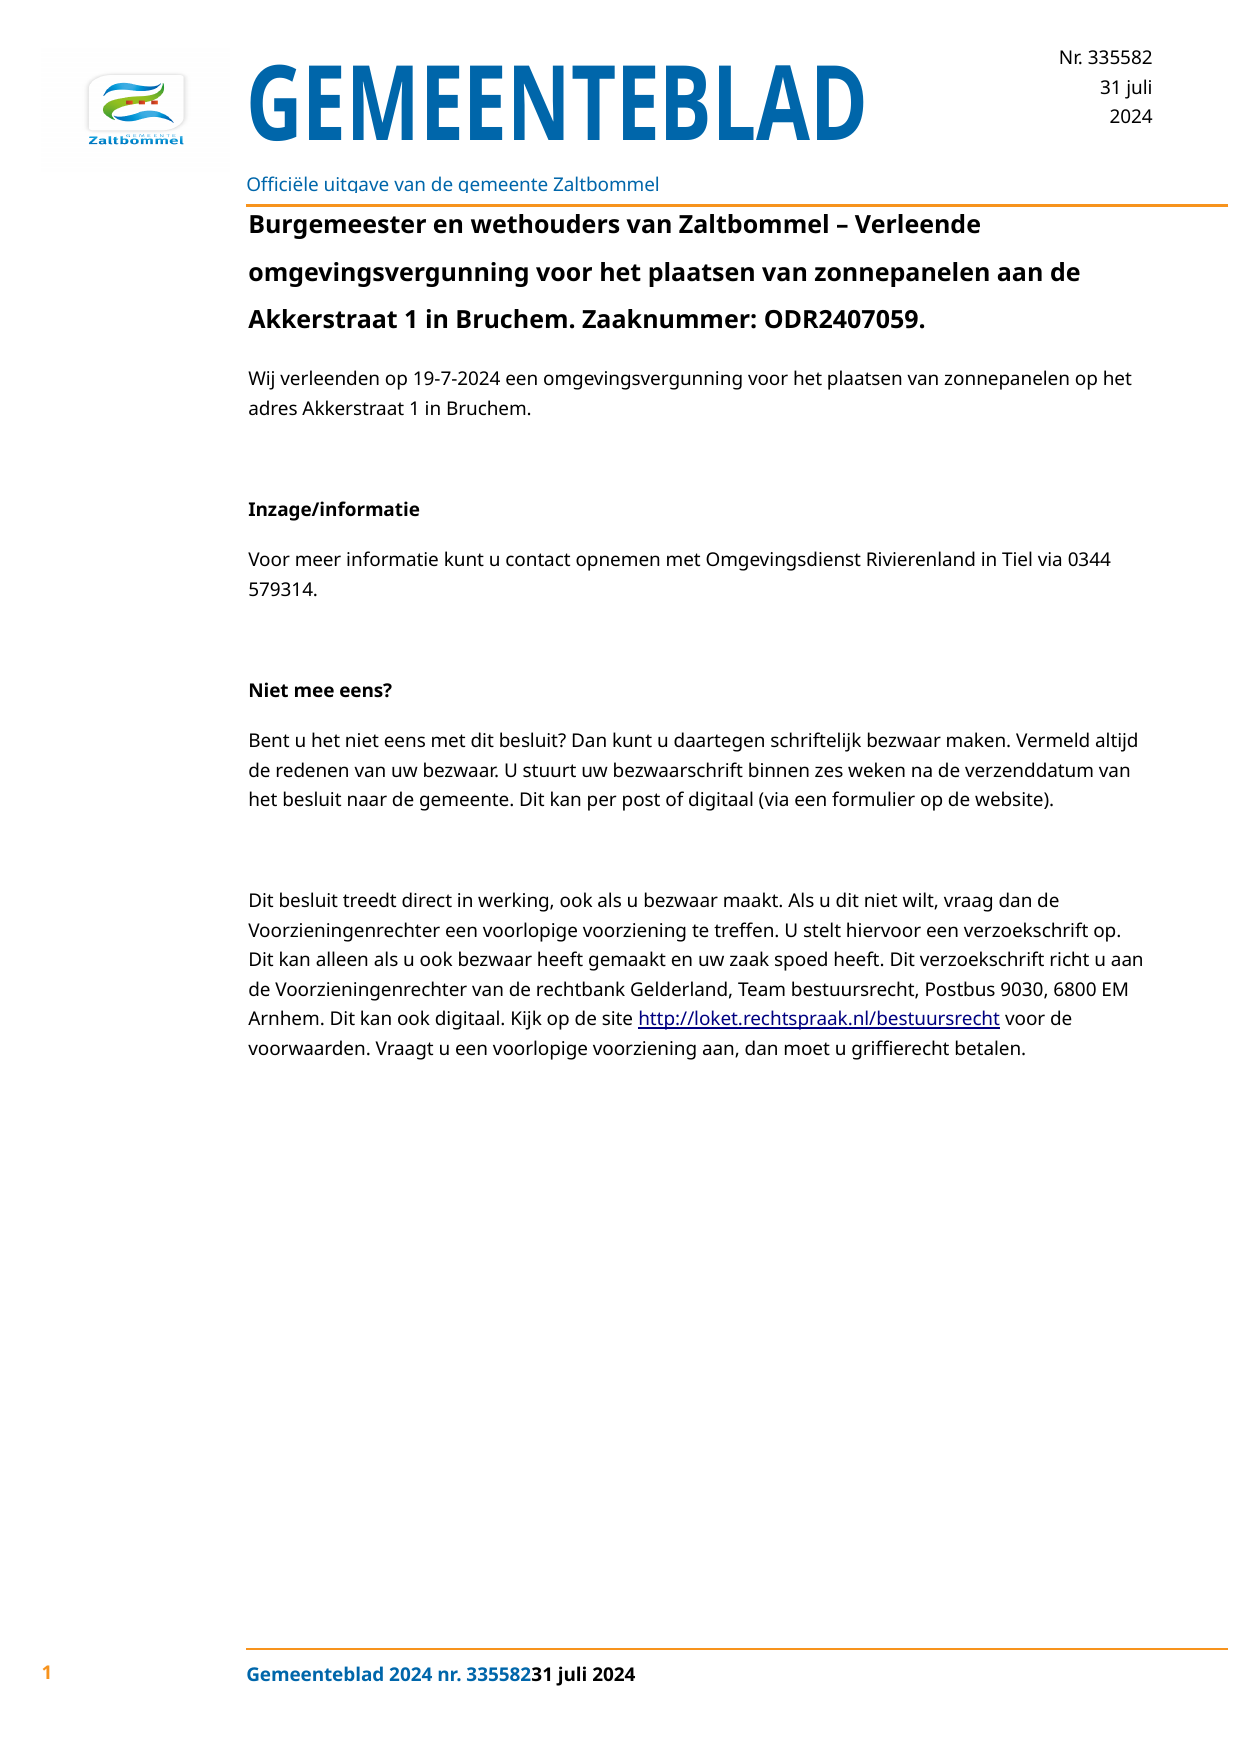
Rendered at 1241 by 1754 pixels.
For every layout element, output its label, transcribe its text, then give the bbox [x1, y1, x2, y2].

text Niet mee eens? [248, 677, 1152, 702]
text Dit besluit treedt direct in werking, ook als u bezwaar maakt. Als u dit niet wilt, vraag dan de Voorzieningenrechter een voorlopige voorziening te treffen. U stelt hiervoor een verzoekschrift op. Dit kan alleen als u ook bezwaar heeft gemaakt en uw zaak spoed heeft. Dit verzoekschrift richt u aan de Voorzieningenrechter van de rechtbank Gelderland, Team bestuursrecht, Postbus 9030, 6800 EM Arnhem. Dit kan ook digitaal. Kijk op de site http://loket.rechtspraak.nl/bestuursrecht voor de voorwaarden. Vraagt u een voorlopige voorziening aan, dan moet u griffierecht betalen. [248, 887, 1152, 1061]
picture [41, 47, 231, 172]
text Wij verleenden op 19-7-2024 een omgevingsvergunning voor het plaatsen van zonnepanelen op het adres Akkerstraat 1 in Bruchem. [248, 366, 1152, 421]
text Burgemeester en wethouders van Zaltbommel – Verleende omgevingsvergunning voor het plaatsen van zonnepanelen aan de Akkerstraat 1 in Bruchem. Zaaknummer: ODR2407059. [248, 207, 1152, 336]
text Bent u het niet eens met dit besluit? Dan kunt u daartegen schriftelijk bezwaar maken. Vermeld altijd de redenen van uw bezwaar. U stuurt uw bezwaarschrift binnen zes weken na de verzenddatum van het besluit naar de gemeente. Dit kan per post of digitaal (via een formulier op de website). [248, 727, 1152, 812]
text Inzage/informatie [248, 496, 1152, 522]
text Voor meer informatie kunt u contact opnemen met Omgevingsdienst Rivierenland in Tiel via 0344 579314. [248, 546, 1152, 602]
